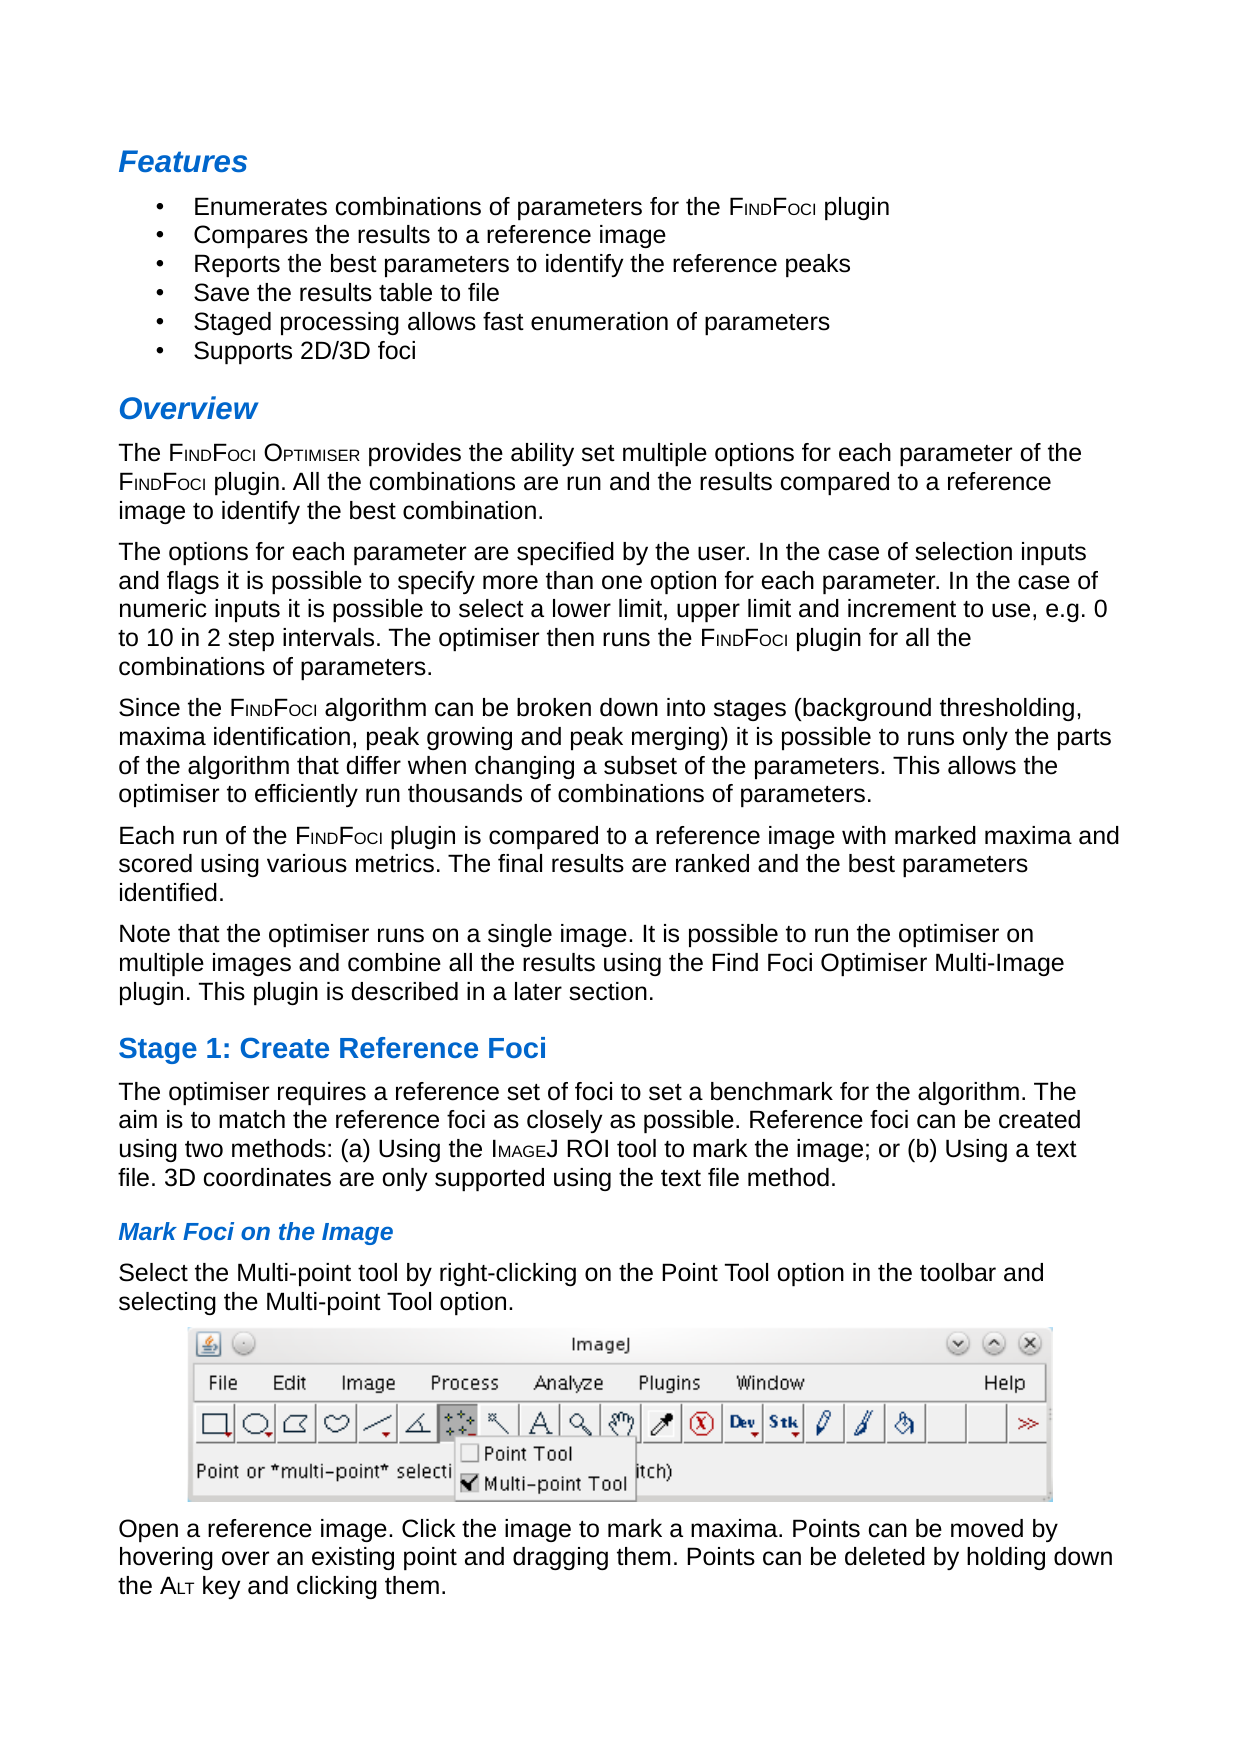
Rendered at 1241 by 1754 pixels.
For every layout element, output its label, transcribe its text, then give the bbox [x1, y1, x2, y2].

list Staged processing allows fast enumeration of parameters [156, 307, 1122, 336]
text Since the FindFoci algorithm can be broken down into stages (background thresholding, maxima identification, peak growing and peak merging) it is possible to runs only the parts of the algorithm that differ when changing a subset of the parameters. This allows the optimiser to efficiently run thousands of combinations of parameters. [118, 693, 1122, 808]
list Save the results table to file [156, 278, 1122, 307]
list Compares the results to a reference image [156, 220, 1122, 249]
picture [187, 1327, 1053, 1502]
list Reports the best parameters to identify the reference peaks [156, 249, 1122, 278]
text Each run of the FindFoci plugin is compared to a reference image with marked maxima and scored using various metrics. The final results are ranked and the best parameters identified. [118, 821, 1122, 907]
subtitle Mark Foci on the Image [118, 1217, 1122, 1245]
list Supports 2D/3D foci [156, 336, 1122, 365]
subtitle Features [118, 143, 1122, 179]
subtitle Overview [118, 390, 1122, 426]
list Enumerates combinations of parameters for the FindFoci plugin [156, 192, 1122, 220]
text Note that the optimiser runs on a single image. It is possible to run the optimiser on multiple images and combine all the results using the Find Foci Optimiser Multi-Image plugin. This plugin is described in a later section. [118, 919, 1122, 1006]
text Open a reference image. Click the image to mark a maxima. Points can be moved by hovering over an existing point and dragging them. Points can be deleted by holding down the Alt key and clicking them. [118, 1514, 1122, 1600]
text The optimiser requires a reference set of foci to set a benchmark for the algorithm. The aim is to match the reference foci as closely as possible. Reference foci can be created using two methods: (a) Using the ImageJ ROI tool to mark the image; or (b) Using a text file. 3D coordinates are only supported using the text file method. [118, 1077, 1122, 1192]
text The options for each parameter are specified by the user. In the case of selection inputs and flags it is possible to specify more than one option for each parameter. In the case of numeric inputs it is possible to select a lower limit, upper limit and increment to use, e.g. 0 to 10 in 2 step intervals. The optimiser then runs the FindFoci plugin for all the combinations of parameters. [118, 537, 1122, 681]
text The FindFoci Optimiser provides the ability set multiple options for each parameter of the FindFoci plugin. All the combinations are run and the results compared to a reference image to identify the best combination. [118, 438, 1122, 524]
subtitle Stage 1: Create Reference Foci [118, 1031, 1122, 1064]
text Select the Multi-point tool by right-clicking on the Point Tool option in the toolbar and selecting the Multi-point Tool option. [118, 1258, 1122, 1315]
